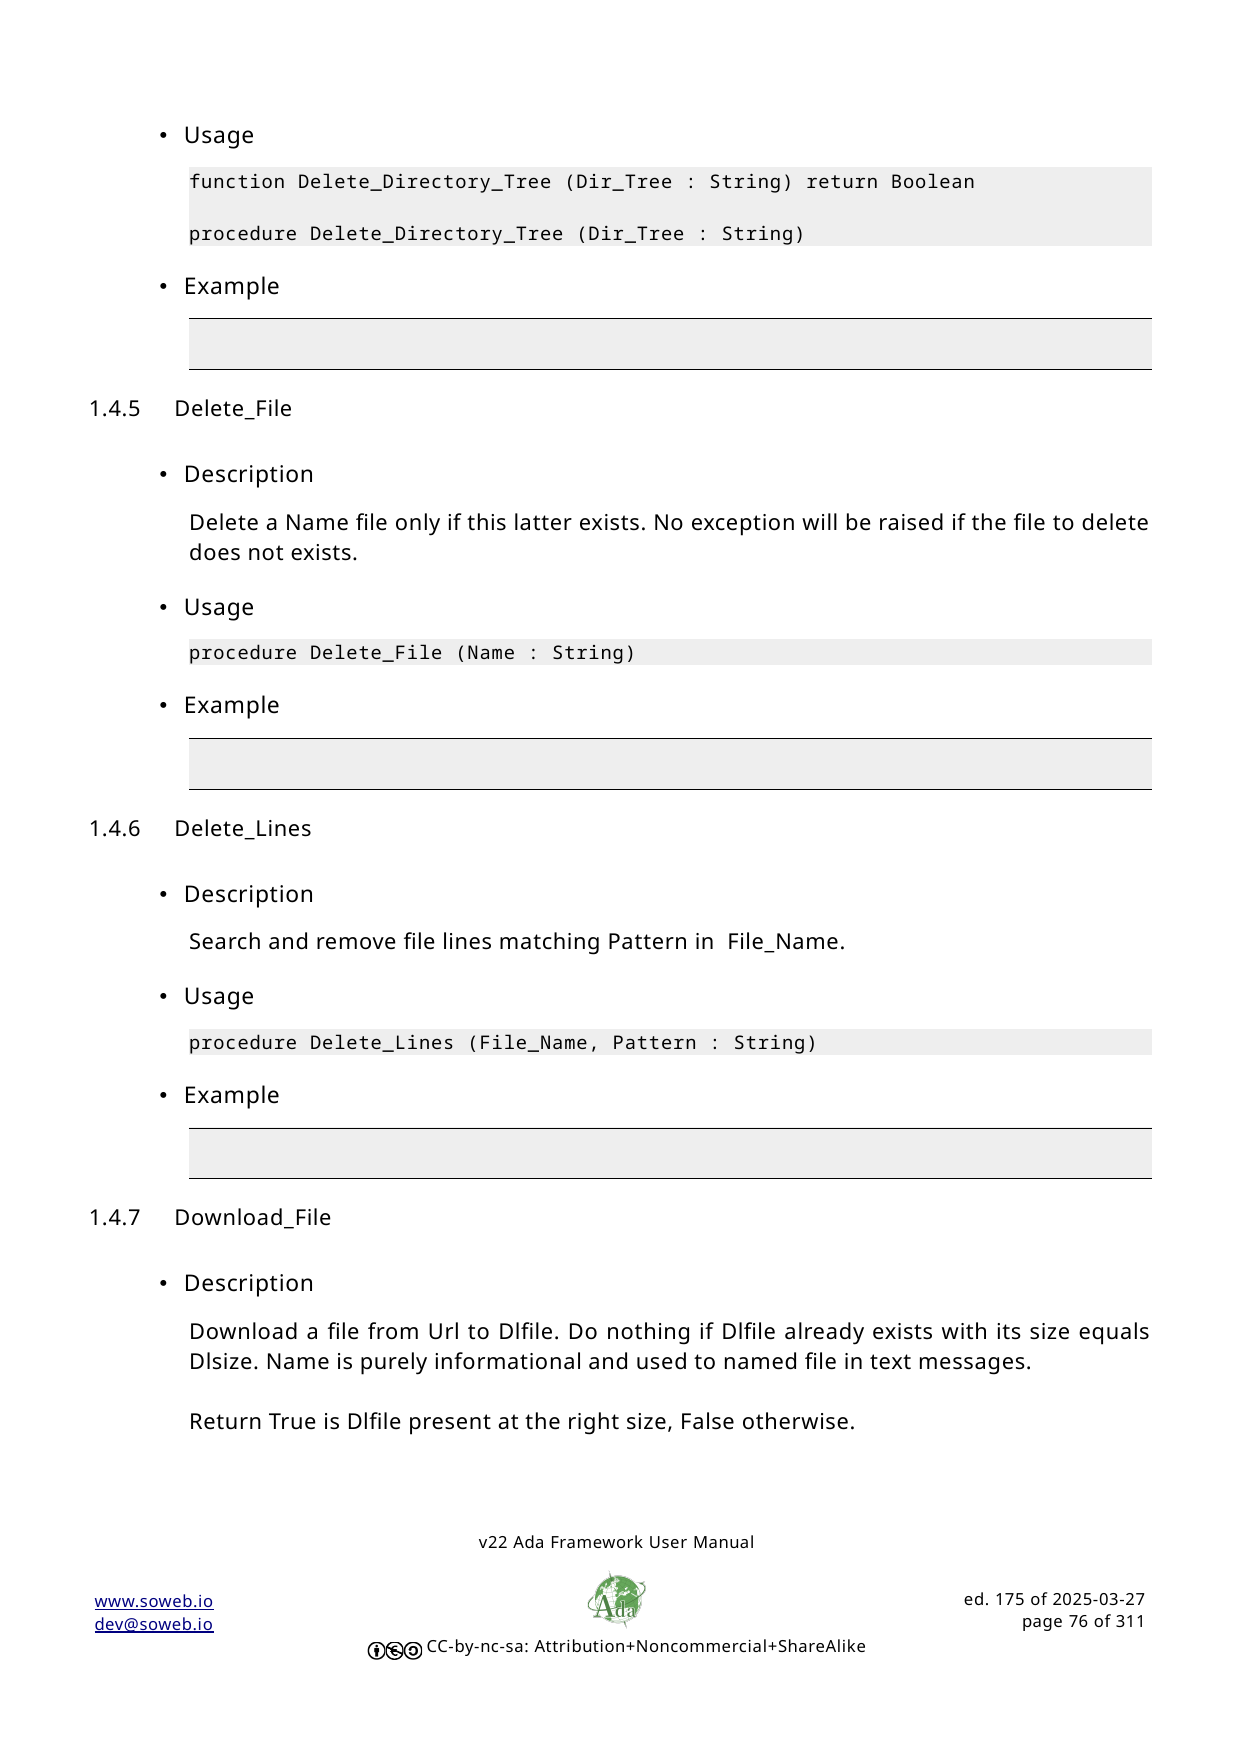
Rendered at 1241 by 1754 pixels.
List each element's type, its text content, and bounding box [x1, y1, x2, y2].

subtitle Description [159, 877, 1152, 908]
text procedure Delete_File (Name : String) [189, 639, 1152, 665]
subtitle Usage [159, 980, 1152, 1011]
subtitle Download_File [88, 1202, 1152, 1243]
subtitle Example [159, 689, 1152, 720]
picture [367, 1642, 423, 1660]
subtitle Delete_File [88, 393, 1152, 434]
subtitle Description [159, 458, 1152, 489]
text Return True is Dlfile present at the right size, False otherwise. [189, 1406, 1152, 1436]
subtitle Usage [159, 118, 1152, 150]
subtitle Example [159, 269, 1152, 301]
subtitle Example [159, 1078, 1152, 1110]
subtitle Usage [159, 590, 1152, 621]
subtitle Description [159, 1267, 1152, 1298]
text Search and remove file lines matching Pattern in File_Name. [189, 926, 1152, 956]
subtitle Delete_Lines [88, 812, 1152, 853]
text Delete a Name file only if this latter exists. No exception will be raised if the file to delete does not exists. [189, 507, 1152, 567]
text function Delete_Directory_Tree (Dir_Tree : String) return Boolean [189, 167, 1152, 193]
text Download a file from Url to Dlfile. Do nothing if Dlfile already exists with its size equals Dlsize. Name is purely informational and used to named file in text messages. [189, 1316, 1152, 1376]
picture [587, 1570, 646, 1629]
text procedure Delete_Directory_Tree (Dir_Tree : String) [189, 219, 1152, 246]
text procedure Delete_Lines (File_Name, Pattern : String) [189, 1029, 1152, 1055]
